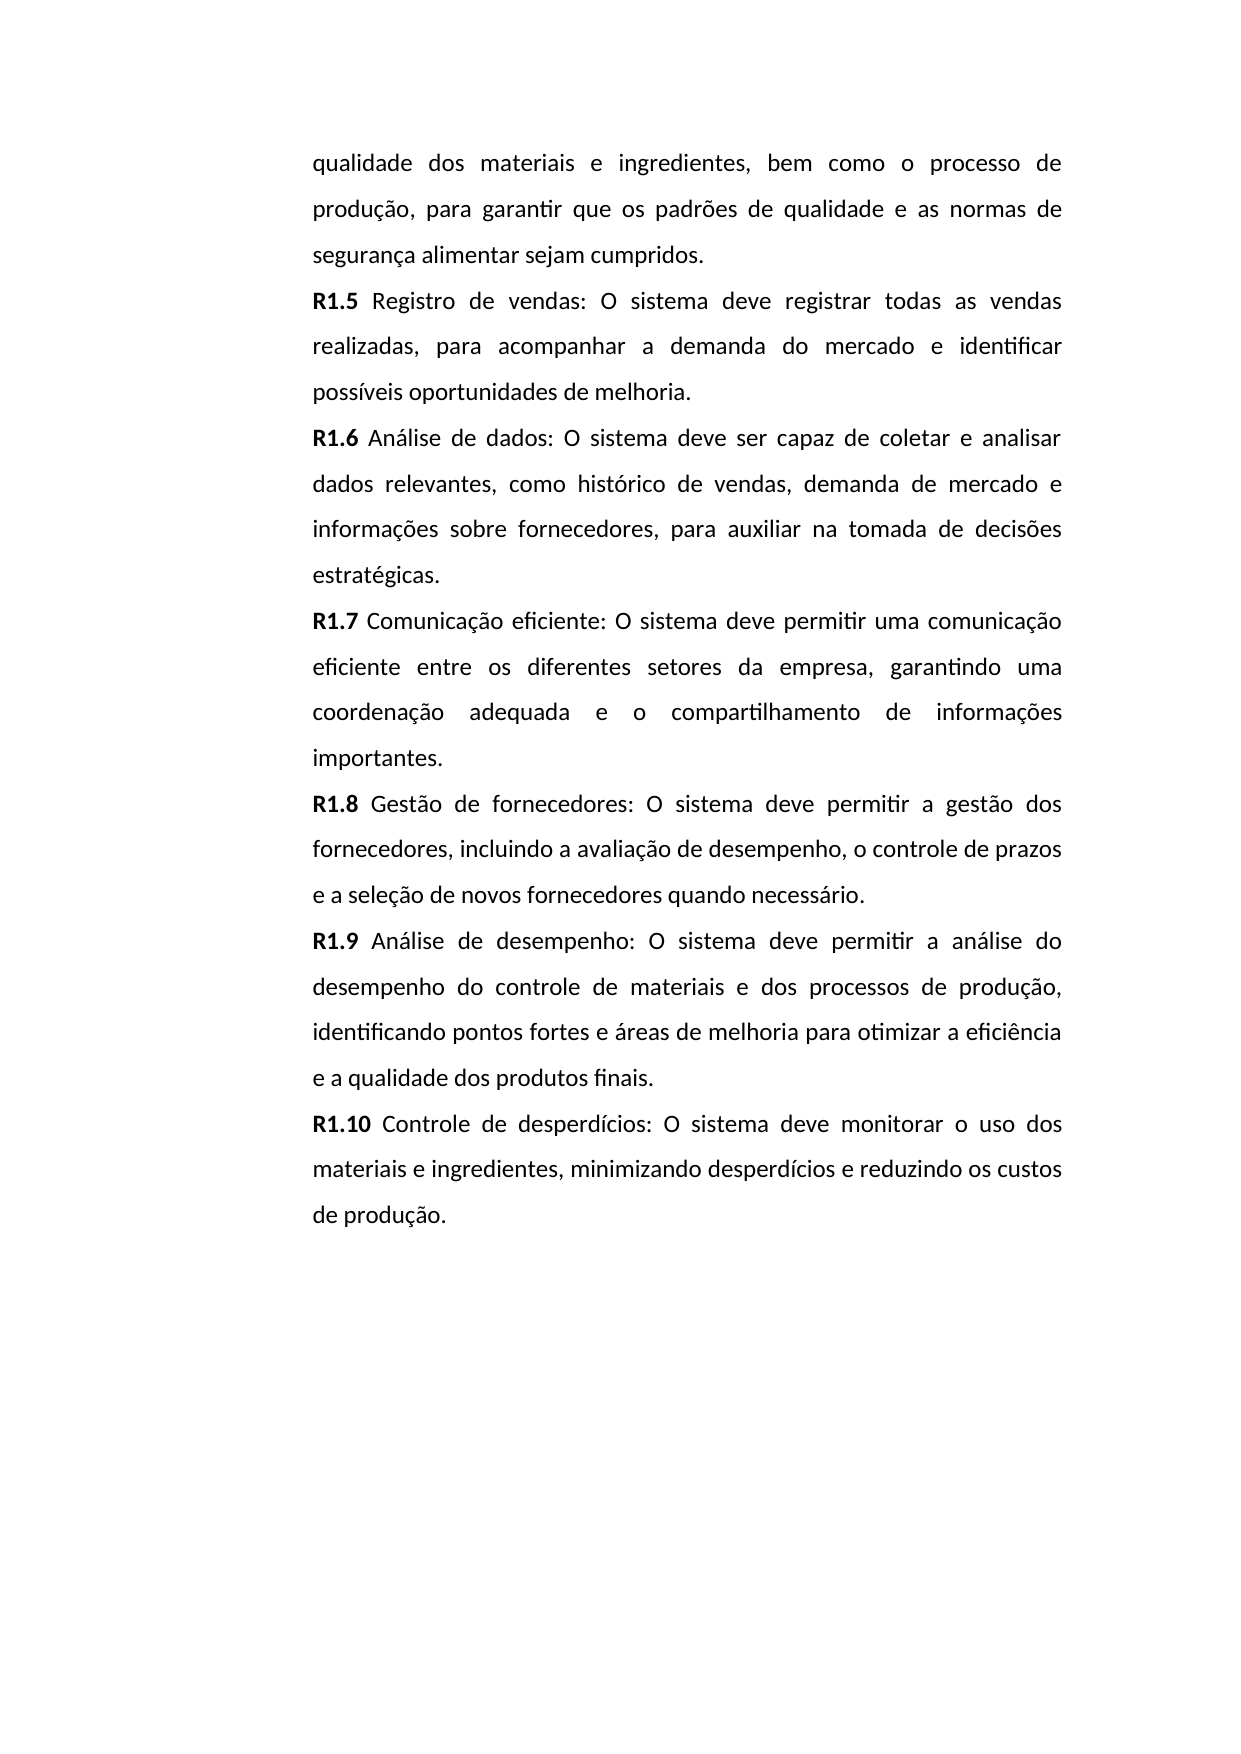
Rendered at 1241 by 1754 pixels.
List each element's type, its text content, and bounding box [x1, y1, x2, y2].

text R1.10 Controle de desperdícios: O sistema deve monitorar o uso dos materiais e ingredientes, minimizando desperdícios e reduzindo os custos de produção. [312, 1108, 1063, 1230]
text R1.5 Registro de vendas: O sistema deve registrar todas as vendas realizadas, para acompanhar a demanda do mercado e identificar possíveis oportunidades de melhoria. [312, 285, 1063, 407]
text R1.6 Análise de dados: O sistema deve ser capaz de coletar e analisar dados relevantes, como histórico de vendas, demanda de mercado e informações sobre fornecedores, para auxiliar na tomada de decisões estratégicas. [312, 422, 1063, 590]
text qualidade dos materiais e ingredientes, bem como o processo de produção, para garantir que os padrões de qualidade e as normas de segurança alimentar sejam cumpridos. [312, 148, 1063, 269]
text R1.9 Análise de desempenho: O sistema deve permitir a análise do desempenho do controle de materiais e dos processos de produção, identificando pontos fortes e áreas de melhoria para otimizar a eficiência e a qualidade dos produtos finais. [312, 925, 1063, 1093]
text R1.8 Gestão de fornecedores: O sistema deve permitir a gestão dos fornecedores, incluindo a avaliação de desempenho, o controle de prazos e a seleção de novos fornecedores quando necessário. [312, 788, 1063, 910]
text R1.7 Comunicação eficiente: O sistema deve permitir uma comunicação eficiente entre os diferentes setores da empresa, garantindo uma coordenação adequada e o compartilhamento de informações importantes. [312, 605, 1063, 773]
